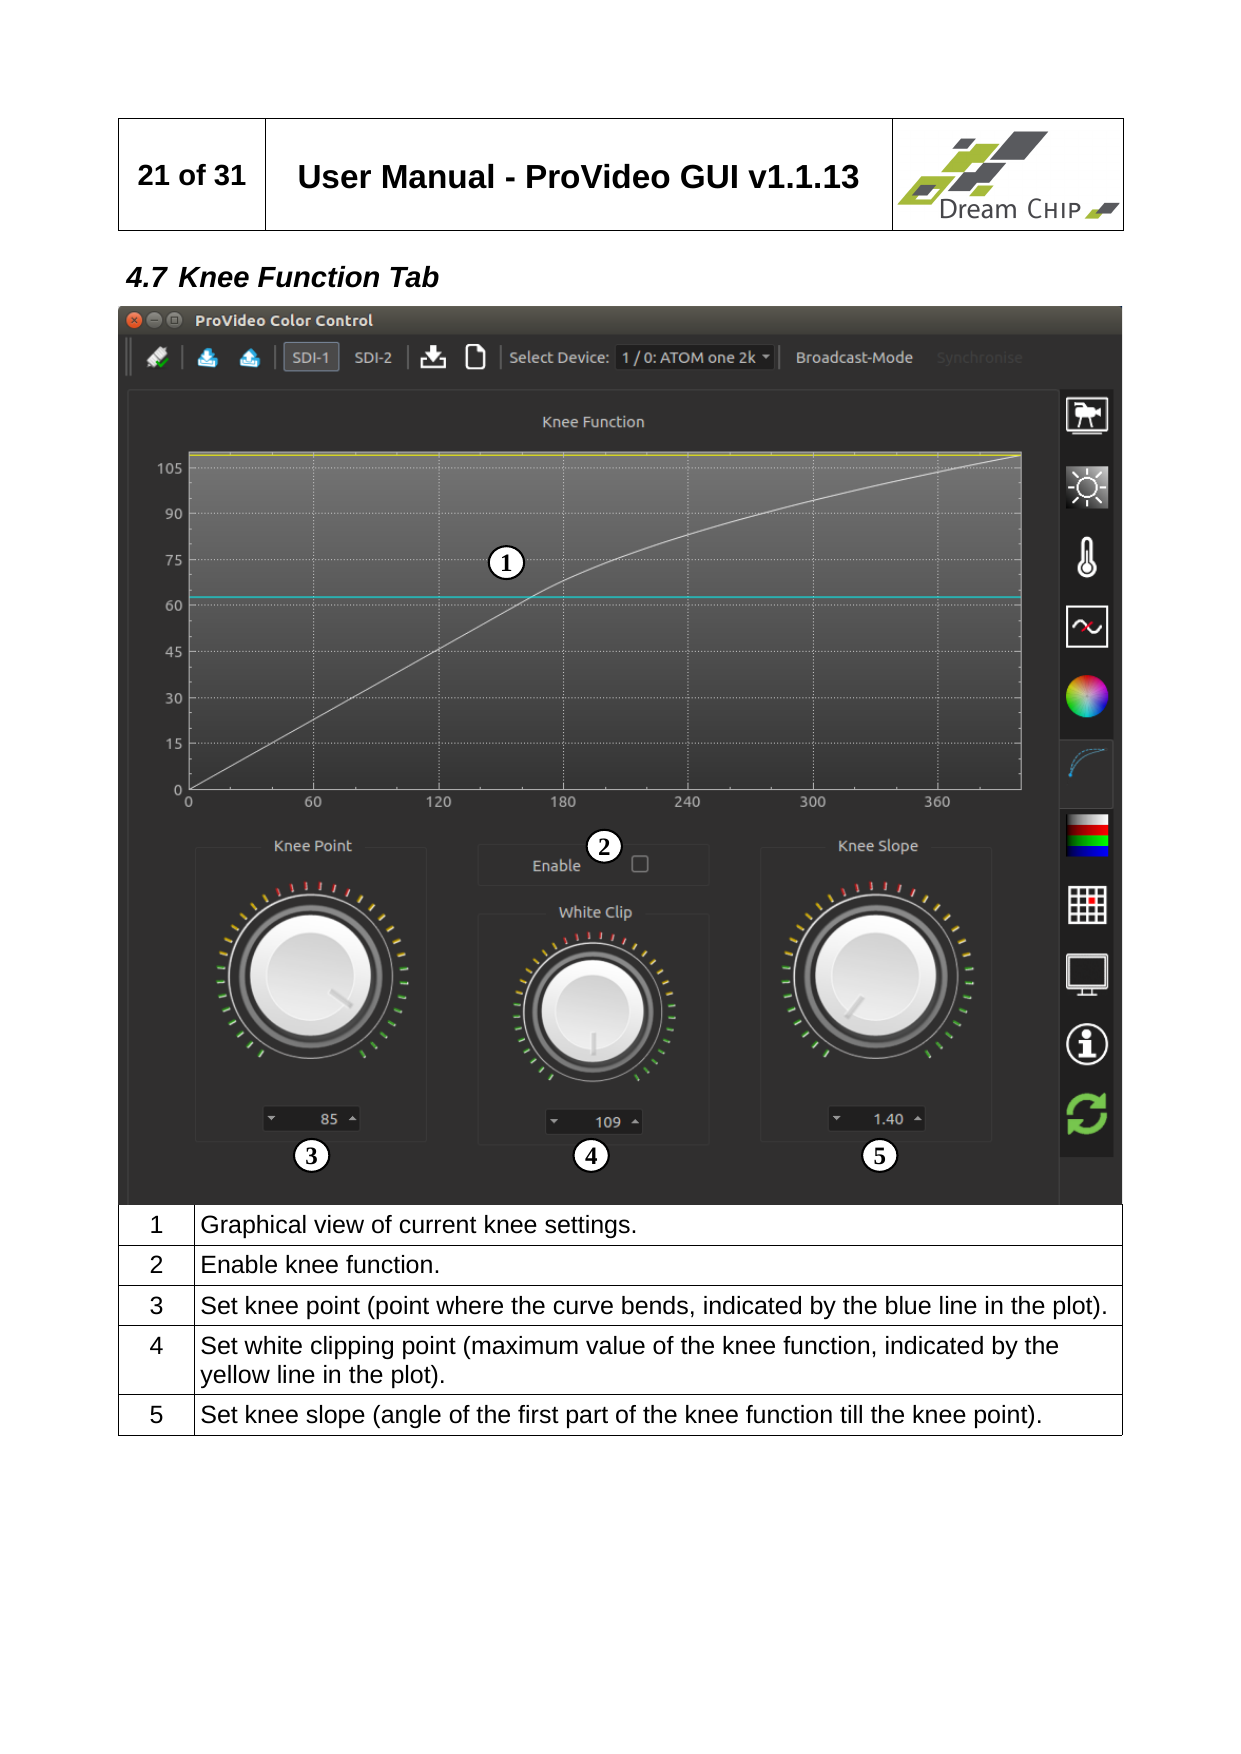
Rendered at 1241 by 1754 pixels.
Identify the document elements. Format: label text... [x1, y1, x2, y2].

table_header 1 [119, 1205, 194, 1245]
table_cell Set knee slope (angle of the first part of the knee function till the knee point). [195, 1395, 1122, 1435]
table_cell 2 [119, 1246, 194, 1285]
picture [118, 306, 1123, 1205]
subtitle Knee Function Tab [118, 260, 1122, 293]
table_cell 5 [119, 1395, 194, 1435]
table_cell Enable knee function. [195, 1246, 1122, 1285]
table_cell 4 [119, 1326, 194, 1394]
picture [897, 130, 1120, 220]
table_cell Set knee point (point where the curve bends, indicated by the blue line in the plot). [195, 1286, 1122, 1325]
table_cell 3 [119, 1286, 194, 1325]
table_header Graphical view of current knee settings. [195, 1205, 1122, 1245]
table_cell Set white clipping point (maximum value of the knee function, indicated by the yellow line in the plot). [195, 1326, 1122, 1394]
